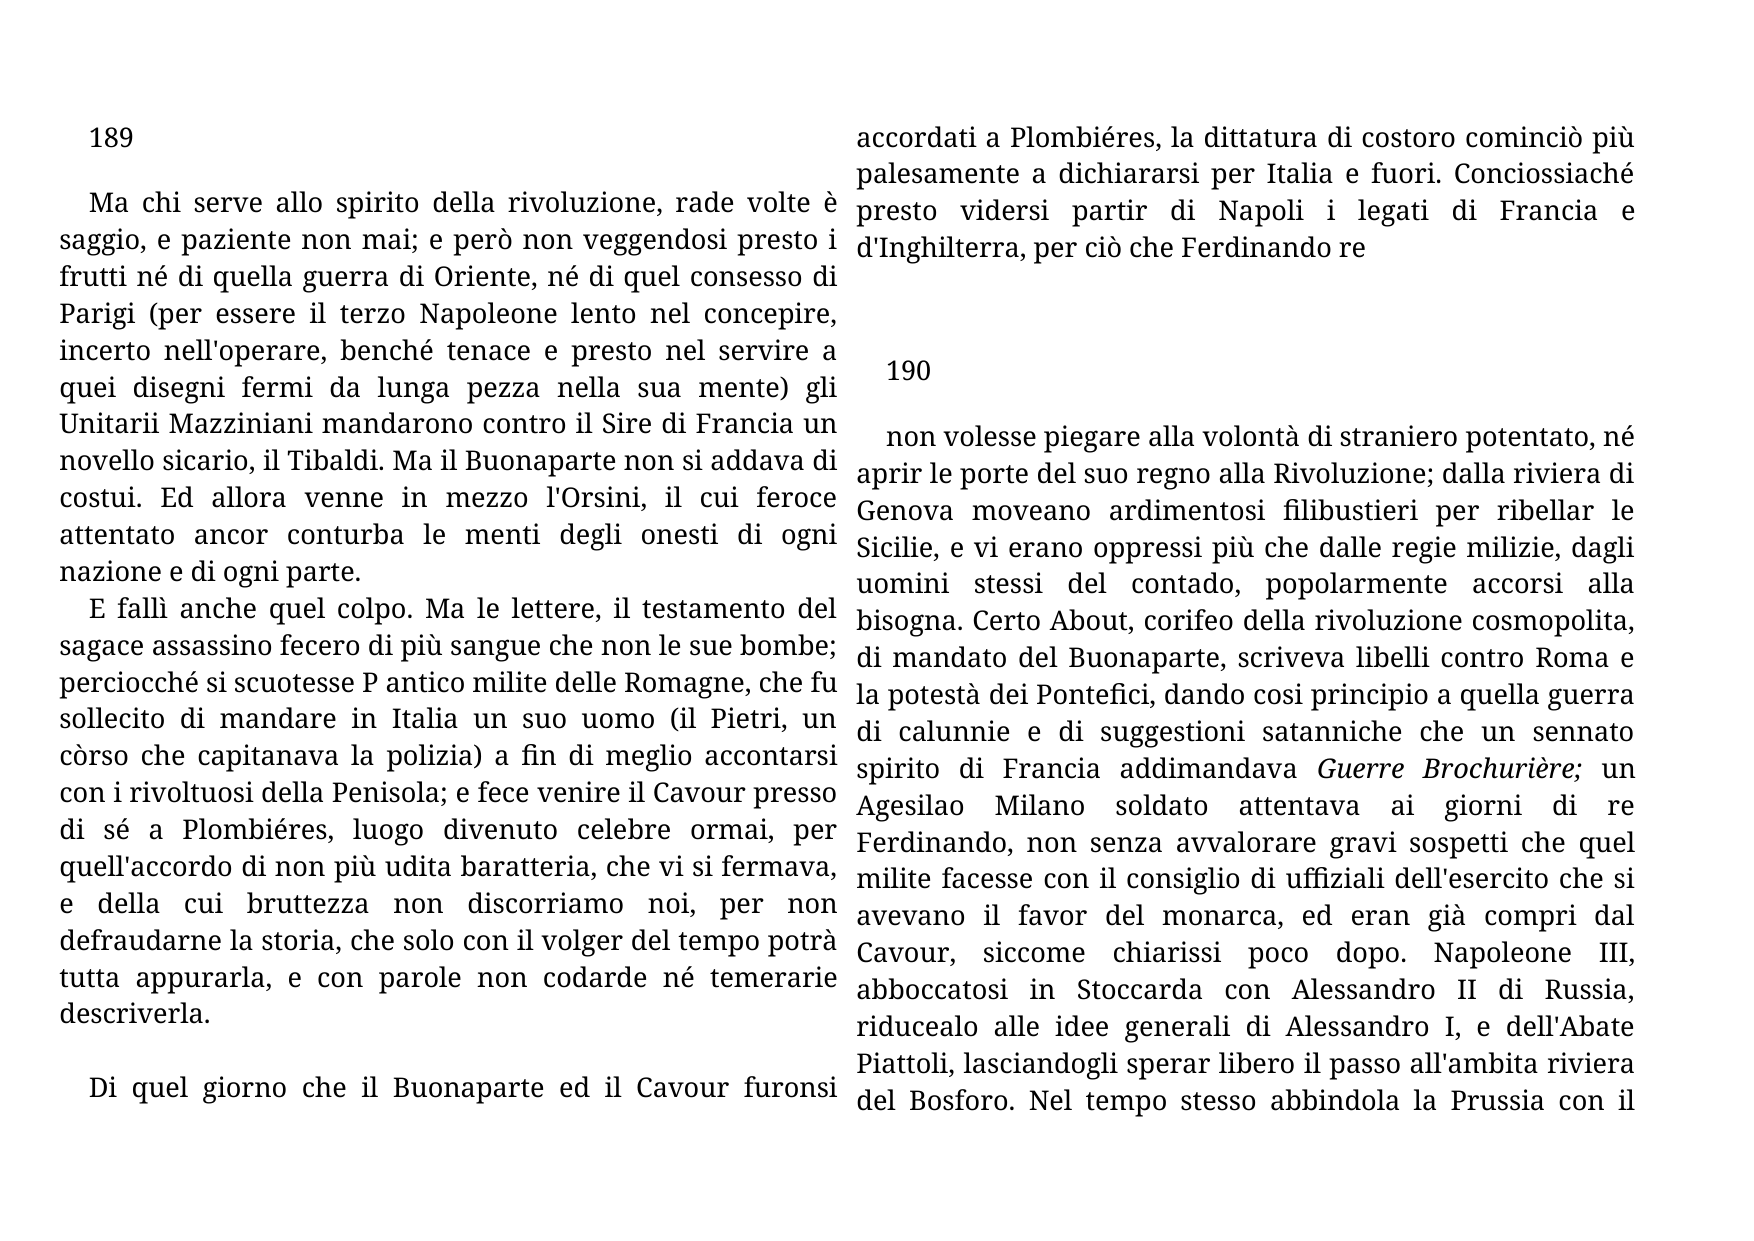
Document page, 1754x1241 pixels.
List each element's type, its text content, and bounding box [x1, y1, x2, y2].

text non volesse piegare alla volontà di straniero potentato, né aprir le porte del suo regno alla Rivoluzione; dalla riviera di Genova moveano ardimentosi filibustieri per ribellar le Sicilie, e vi erano oppressi più che dalle regie milizie, dagli uomini stessi del contado, popolarmente accorsi alla bisogna. Certo About, corifeo della rivoluzione cosmopolita, di mandato del Buonaparte, scriveva libelli contro Roma e la potestà dei Pontefici, dando cosi principio a quella guerra di calunnie e di suggestioni satanniche che un sennato spirito di Francia addimandava Guerre Brochurière; un Agesilao Milano soldato attentava ai giorni di re Ferdinando, non senza avvalorare gravi sospetti che quel milite facesse con il consiglio di uffiziali dell'esercito che si avevano il favor del monarca, ed eran già compri dal Cavour, siccome chiarissi poco dopo. Napoleone III, abboccatosi in Stoccarda con Alessandro II di Russia, riducealo alle idee generali di Alessandro I, e dell'Abate Piattoli, lasciandogli sperar libero il passo all'ambita riviera del Bosforo. Nel tempo stesso abbindola la Prussia con il [856, 417, 1636, 1118]
text 190 [856, 352, 1636, 389]
text E fallì anche quel colpo. Ma le lettere, il testamento del sagace assassino fecero di più sangue che non le sue bombe; perciocché si scuotesse P antico milite delle Romagne, che fu sollecito di mandare in Italia un suo uomo (il Pietri, un còrso che capitanava la polizia) a fin di meglio accontarsi con i rivoltuosi della Penisola; e fece venire il Cavour presso di sé a Plombiéres, luogo divenuto celebre ormai, per quell'accordo di non più udita baratteria, che vi si fermava, e della cui bruttezza non discorriamo noi, per non defraudarne la storia, che solo con il volger del tempo potrà tutta appurarla, e con parole non codarde né temerarie descriverla. [59, 589, 838, 1032]
text Di quel giorno che il Buonaparte ed il Cavour furonsi [59, 1069, 838, 1106]
text accordati a Plombiéres, la dittatura di costoro cominciò più palesamente a dichiararsi per Italia e fuori. Conciossiaché presto vidersi partir di Napoli i legati di Francia e d'Inghilterra, per ciò che Ferdinando re [856, 118, 1636, 266]
text Ma chi serve allo spirito della rivoluzione, rade volte è saggio, e paziente non mai; e però non veggendosi presto i frutti né di quella guerra di Oriente, né di quel consesso di Parigi (per essere il terzo Napoleone lento nel concepire, incerto nell'operare, benché tenace e presto nel servire a quei disegni fermi da lunga pezza nella sua mente) gli Unitarii Mazziniani mandarono contro il Sire di Francia un novello sicario, il Tibaldi. Ma il Buonaparte non si addava di costui. Ed allora venne in mezzo l'Orsini, il cui feroce attentato ancor conturba le menti degli onesti di ogni nazione e di ogni parte. [59, 184, 838, 589]
text 189 [59, 118, 838, 155]
